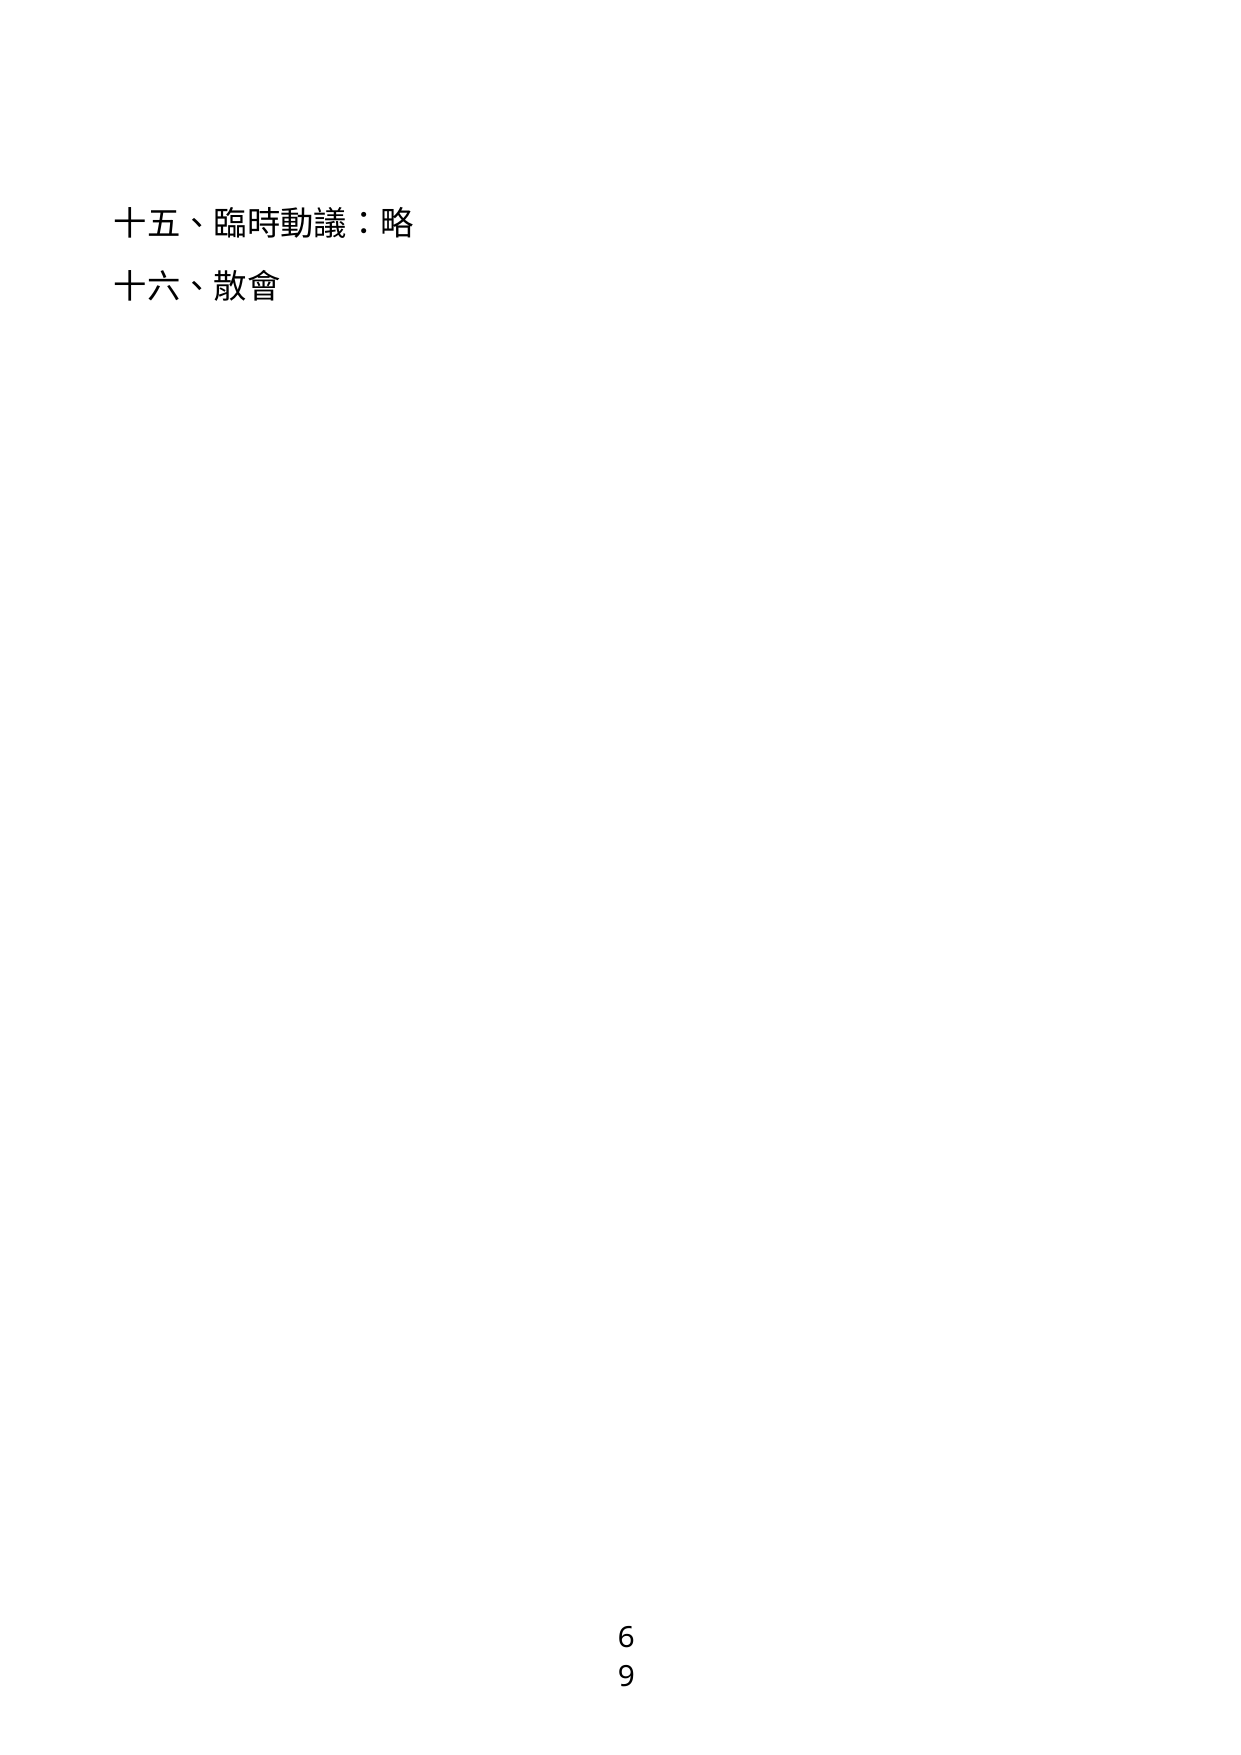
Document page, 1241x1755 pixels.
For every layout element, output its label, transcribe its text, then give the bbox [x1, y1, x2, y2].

text 十六、散會 [113, 245, 1124, 308]
text 十五、臨時動議：略 [113, 183, 1124, 245]
